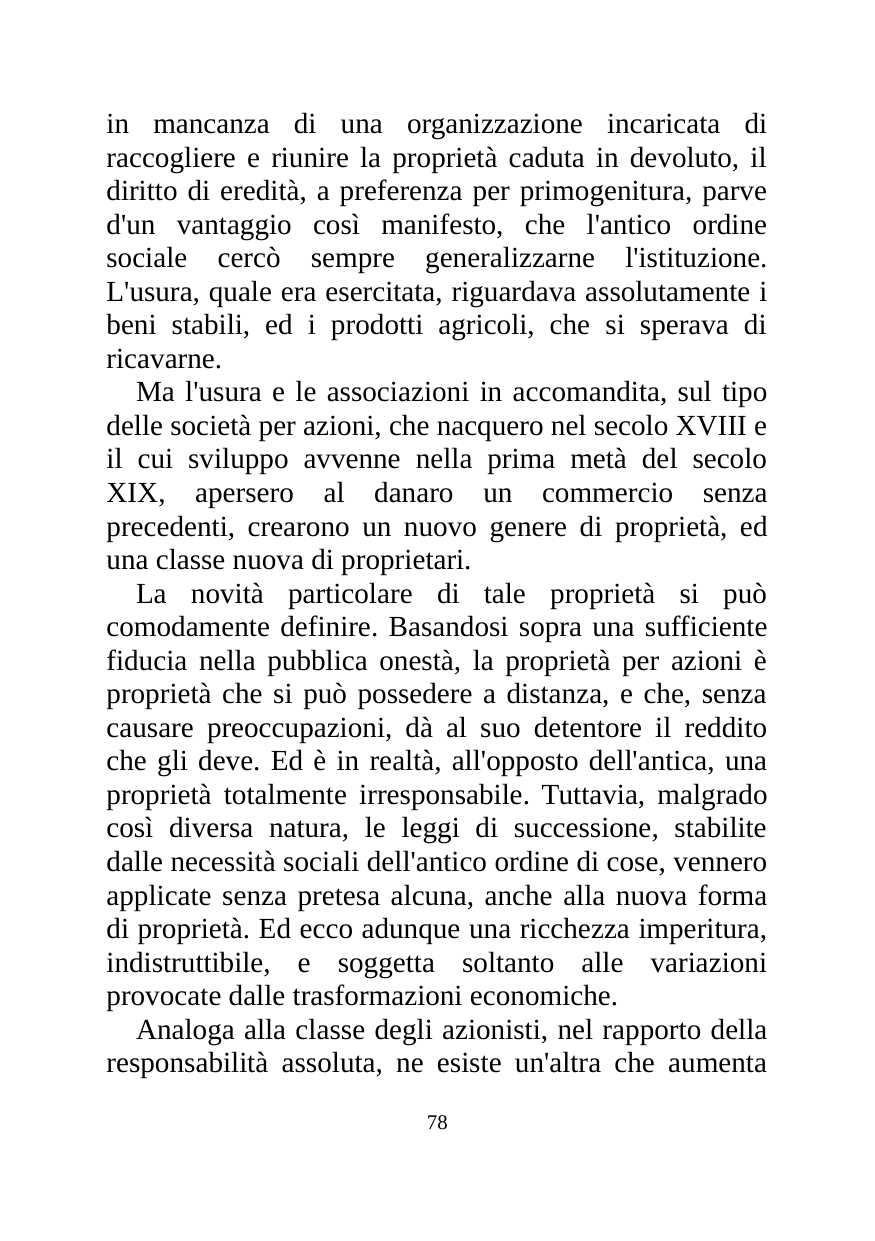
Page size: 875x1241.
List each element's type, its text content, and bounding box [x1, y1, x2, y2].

text Analoga alla classe degli azionisti, nel rapporto della responsabilità assoluta, ne esiste un'altra che aumenta [106, 1012, 768, 1079]
text La novità particolare di tale proprietà si può comodamente definire. Basandosi sopra una sufficiente fiducia nella pubblica onestà, la proprietà per azioni è proprietà che si può possedere a distanza, e che, senza causare preoccupazioni, dà al suo detentore il reddito che gli deve. Ed è in realtà, all'opposto dell'antica, una proprietà totalmente irresponsabile. Tuttavia, malgrado così diversa natura, le leggi di successione, stabilite dalle necessità sociali dell'antico ordine di cose, vennero applicate senza pretesa alcuna, anche alla nuova forma di proprietà. Ed ecco adunque una ricchezza imperitura, indistruttibile, e soggetta soltanto alle variazioni provocate dalle trasformazioni economiche. [106, 576, 768, 1012]
text Ma l'usura e le associazioni in accomandita, sul tipo delle società per azioni, che nacquero nel secolo XVIII e il cui sviluppo avvenne nella prima metà del secolo XIX, apersero al danaro un commercio senza precedenti, crearono un nuovo genere di proprietà, ed una classe nuova di proprietari. [106, 374, 768, 576]
text in mancanza di una organizzazione incaricata di raccogliere e riunire la proprietà caduta in devoluto, il diritto di eredità, a preferenza per primogenitura, parve d'un vantaggio così manifesto, che l'antico ordine sociale cercò sempre generalizzarne l'istituzione. L'usura, quale era esercitata, riguardava assolutamente i beni stabili, ed i prodotti agricoli, che si sperava di ricavarne. [106, 106, 768, 374]
